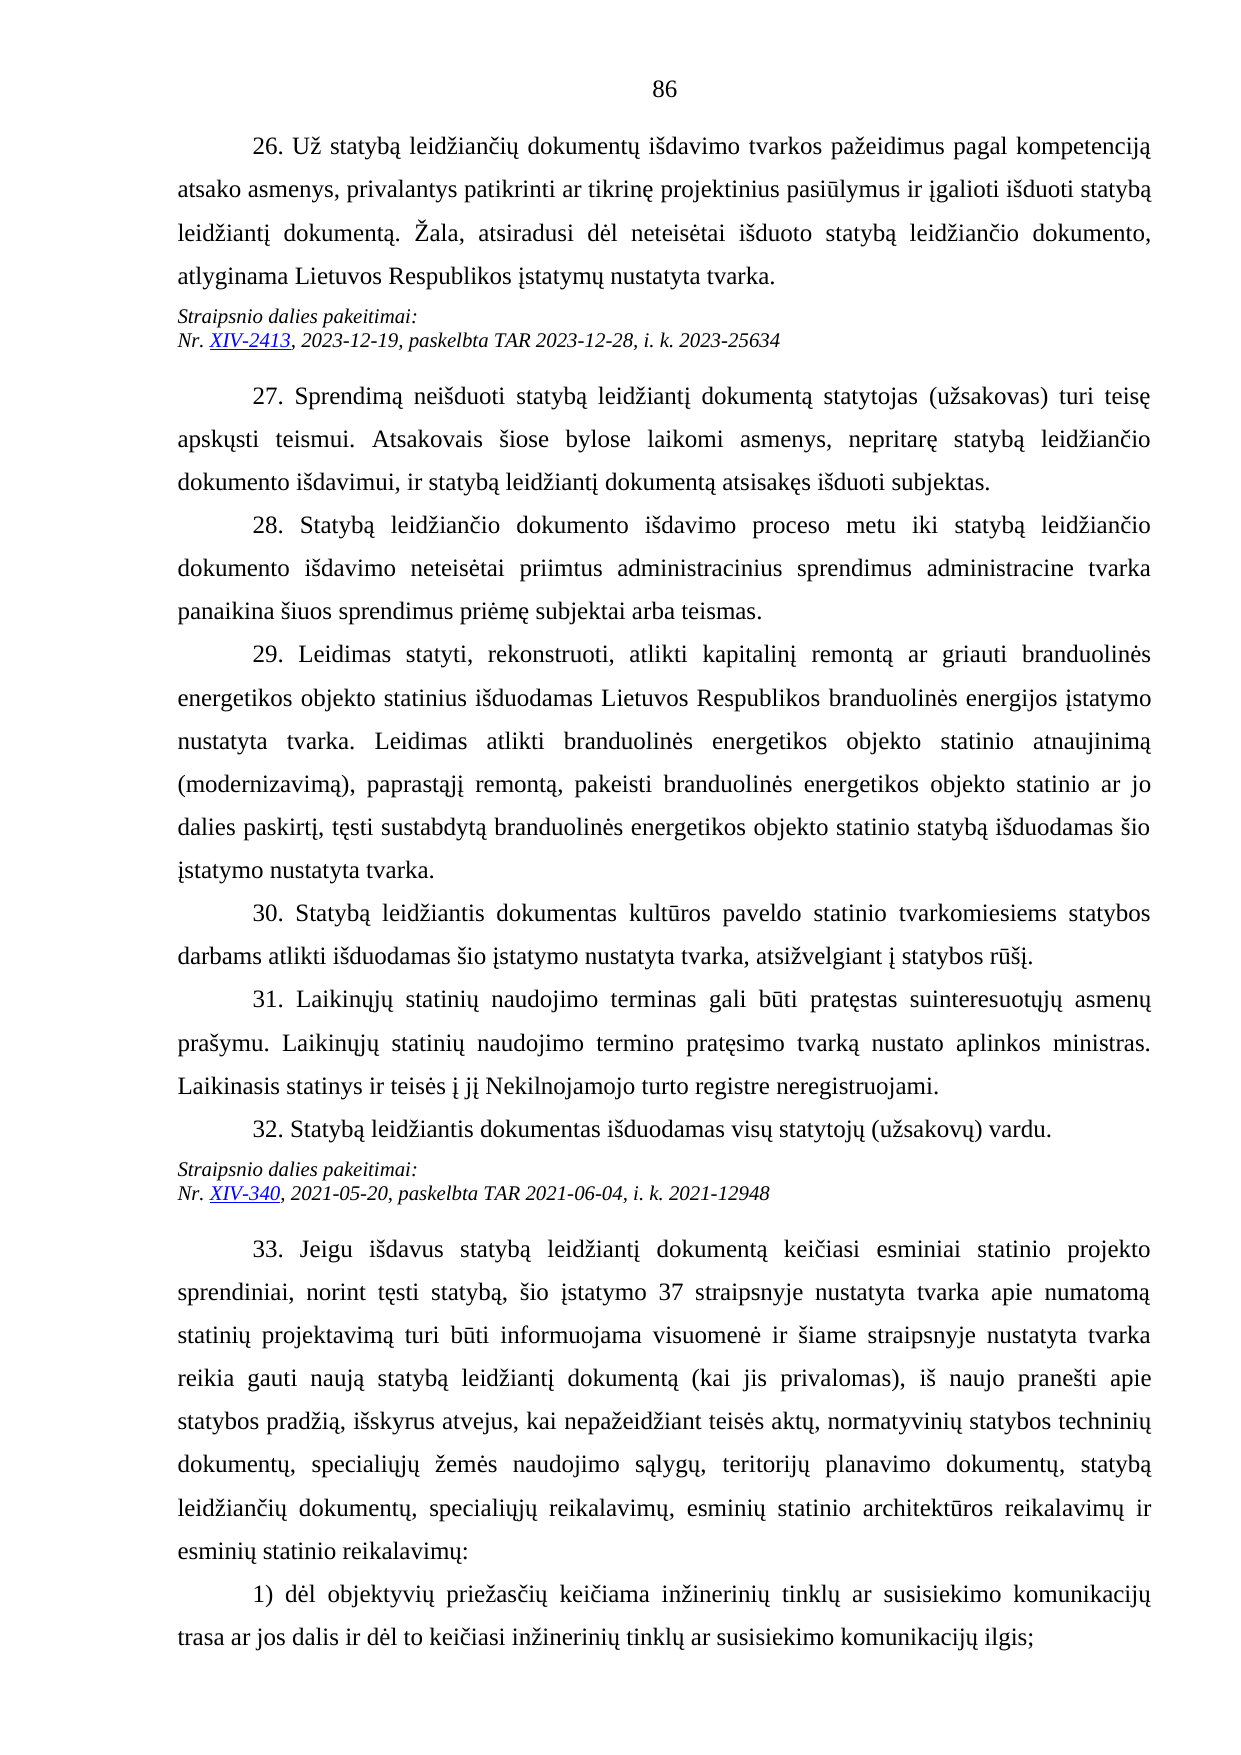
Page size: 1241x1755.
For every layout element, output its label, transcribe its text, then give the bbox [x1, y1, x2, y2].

text 26. Už statybą leidžiančių dokumentų išdavimo tvarkos pažeidimus pagal kompetenciją atsako asmenys, privalantys patikrinti ar tikrinę projektinius pasiūlymus ir įgalioti išduoti statybą leidžiantį dokumentą. Žala, atsiradusi dėl neteisėtai išduoto statybą leidžiančio dokumento, atlyginama Lietuvos Respublikos įstatymų nustatyta tvarka. [177, 131, 1152, 289]
text Nr. XIV-2413, 2023-12-19, paskelbta TAR 2023-12-28, i. k. 2023-25634 [177, 328, 1152, 352]
text 31. Laikinųjų statinių naudojimo terminas gali būti pratęstas suinteresuotųjų asmenų prašymu. Laikinųjų statinių naudojimo termino pratęsimo tvarką nustato aplinkos ministras. Laikinasis statinys ir teisės į jį Nekilnojamojo turto registre neregistruojami. [177, 984, 1152, 1099]
text 33. Jeigu išdavus statybą leidžiantį dokumentą keičiasi esminiai statinio projekto sprendiniai, norint tęsti statybą, šio įstatymo 37 straipsnyje nustatyta tvarka apie numatomą statinių projektavimą turi būti informuojama visuomenė ir šiame straipsnyje nustatyta tvarka reikia gauti naują statybą leidžiantį dokumentą (kai jis privalomas), iš naujo pranešti apie statybos pradžią, išskyrus atvejus, kai nepažeidžiant teisės aktų, normatyvinių statybos techninių dokumentų, specialiųjų žemės naudojimo sąlygų, teritorijų planavimo dokumentų, statybą leidžiančių dokumentų, specialiųjų reikalavimų, esminių statinio architektūros reikalavimų ir esminių statinio reikalavimų: [177, 1234, 1152, 1564]
text Straipsnio dalies pakeitimai: [177, 1157, 1152, 1181]
text 28. Statybą leidžiančio dokumento išdavimo proceso metu iki statybą leidžiančio dokumento išdavimo neteisėtai priimtus administracinius sprendimus administracine tvarka panaikina šiuos sprendimus priėmę subjektai arba teismas. [177, 510, 1152, 625]
text 32. Statybą leidžiantis dokumentas išduodamas visų statytojų (užsakovų) vardu. [177, 1114, 1152, 1143]
text Nr. XIV-340, 2021-05-20, paskelbta TAR 2021-06-04, i. k. 2021-12948 [177, 1181, 1152, 1205]
text Straipsnio dalies pakeitimai: [177, 304, 1152, 328]
text 30. Statybą leidžiantis dokumentas kultūros paveldo statinio tvarkomiesiems statybos darbams atlikti išduodamas šio įstatymo nustatyta tvarka, atsižvelgiant į statybos rūšį. [177, 898, 1152, 970]
text 29. Leidimas statyti, rekonstruoti, atlikti kapitalinį remontą ar griauti branduolinės energetikos objekto statinius išduodamas Lietuvos Respublikos branduolinės energijos įstatymo nustatyta tvarka. Leidimas atlikti branduolinės energetikos objekto statinio atnaujinimą (modernizavimą), paprastąjį remontą, pakeisti branduolinės energetikos objekto statinio ar jo dalies paskirtį, tęsti sustabdytą branduolinės energetikos objekto statinio statybą išduodamas šio įstatymo nustatyta tvarka. [177, 639, 1152, 884]
text 1) dėl objektyvių priežasčių keičiama inžinerinių tinklų ar susisiekimo komunikacijų trasa ar jos dalis ir dėl to keičiasi inžinerinių tinklų ar susisiekimo komunikacijų ilgis; [177, 1579, 1152, 1651]
text 27. Sprendimą neišduoti statybą leidžiantį dokumentą statytojas (užsakovas) turi teisę apskųsti teismui. Atsakovais šiose bylose laikomi asmenys, nepritarę statybą leidžiančio dokumento išdavimui, ir statybą leidžiantį dokumentą atsisakęs išduoti subjektas. [177, 381, 1152, 496]
